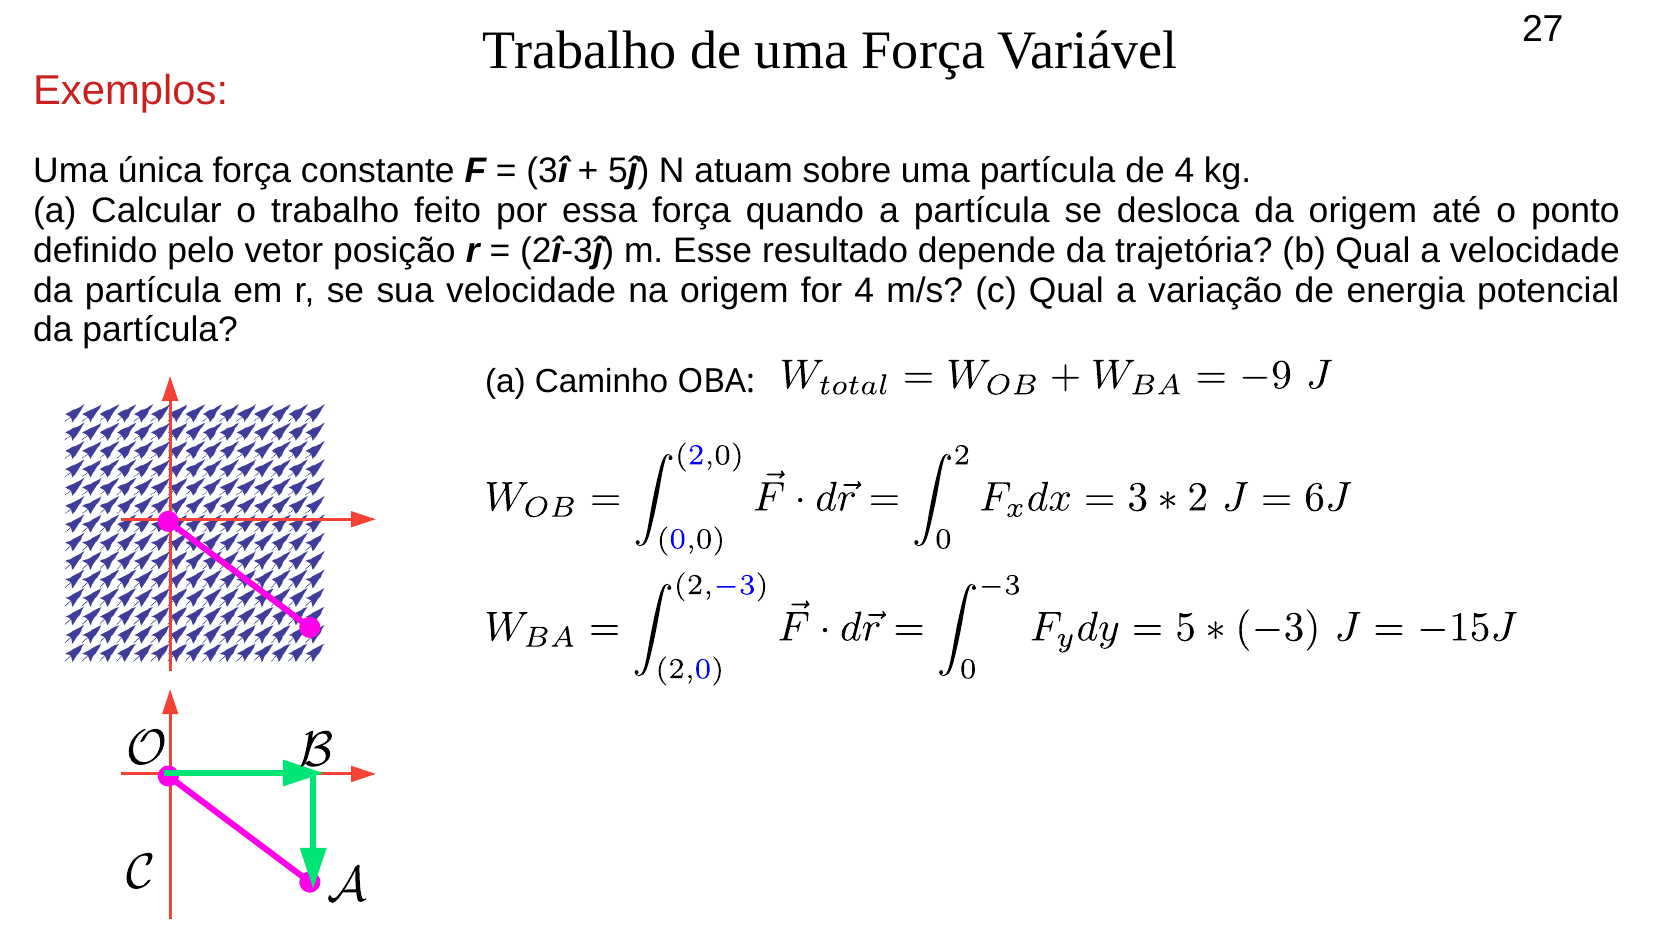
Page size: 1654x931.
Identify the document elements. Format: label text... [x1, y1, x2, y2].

picture [59, 388, 169, 668]
picture [482, 440, 1353, 558]
text_box 31 [1507, 0, 1654, 71]
picture [482, 570, 1519, 687]
picture [172, 521, 335, 668]
picture [297, 728, 334, 769]
text_box Trabalho de uma Força Variável [468, 0, 1194, 88]
picture [126, 852, 153, 889]
picture [777, 358, 1334, 397]
picture [125, 728, 165, 765]
text_box Exemplos: Uma única força constante F = (3î + 5ĵ) N atuam sobre uma partícula de 4 kg. (a) Calcular o trabalho feito por essa força quando a partícula se desloca da origem até o ponto definido pelo vetor posição r = (2î-3ĵ) m. Esse resultado depende da trajetória? (b) Qual a velocidade da partícula em r, se sua velocidade na origem for 4 m/s? (c) Qual a variação de energia potencial da partícula? [18, 59, 1636, 357]
picture [172, 388, 335, 518]
text_box (a) Caminho OBA: [470, 349, 1556, 698]
picture [326, 864, 367, 903]
